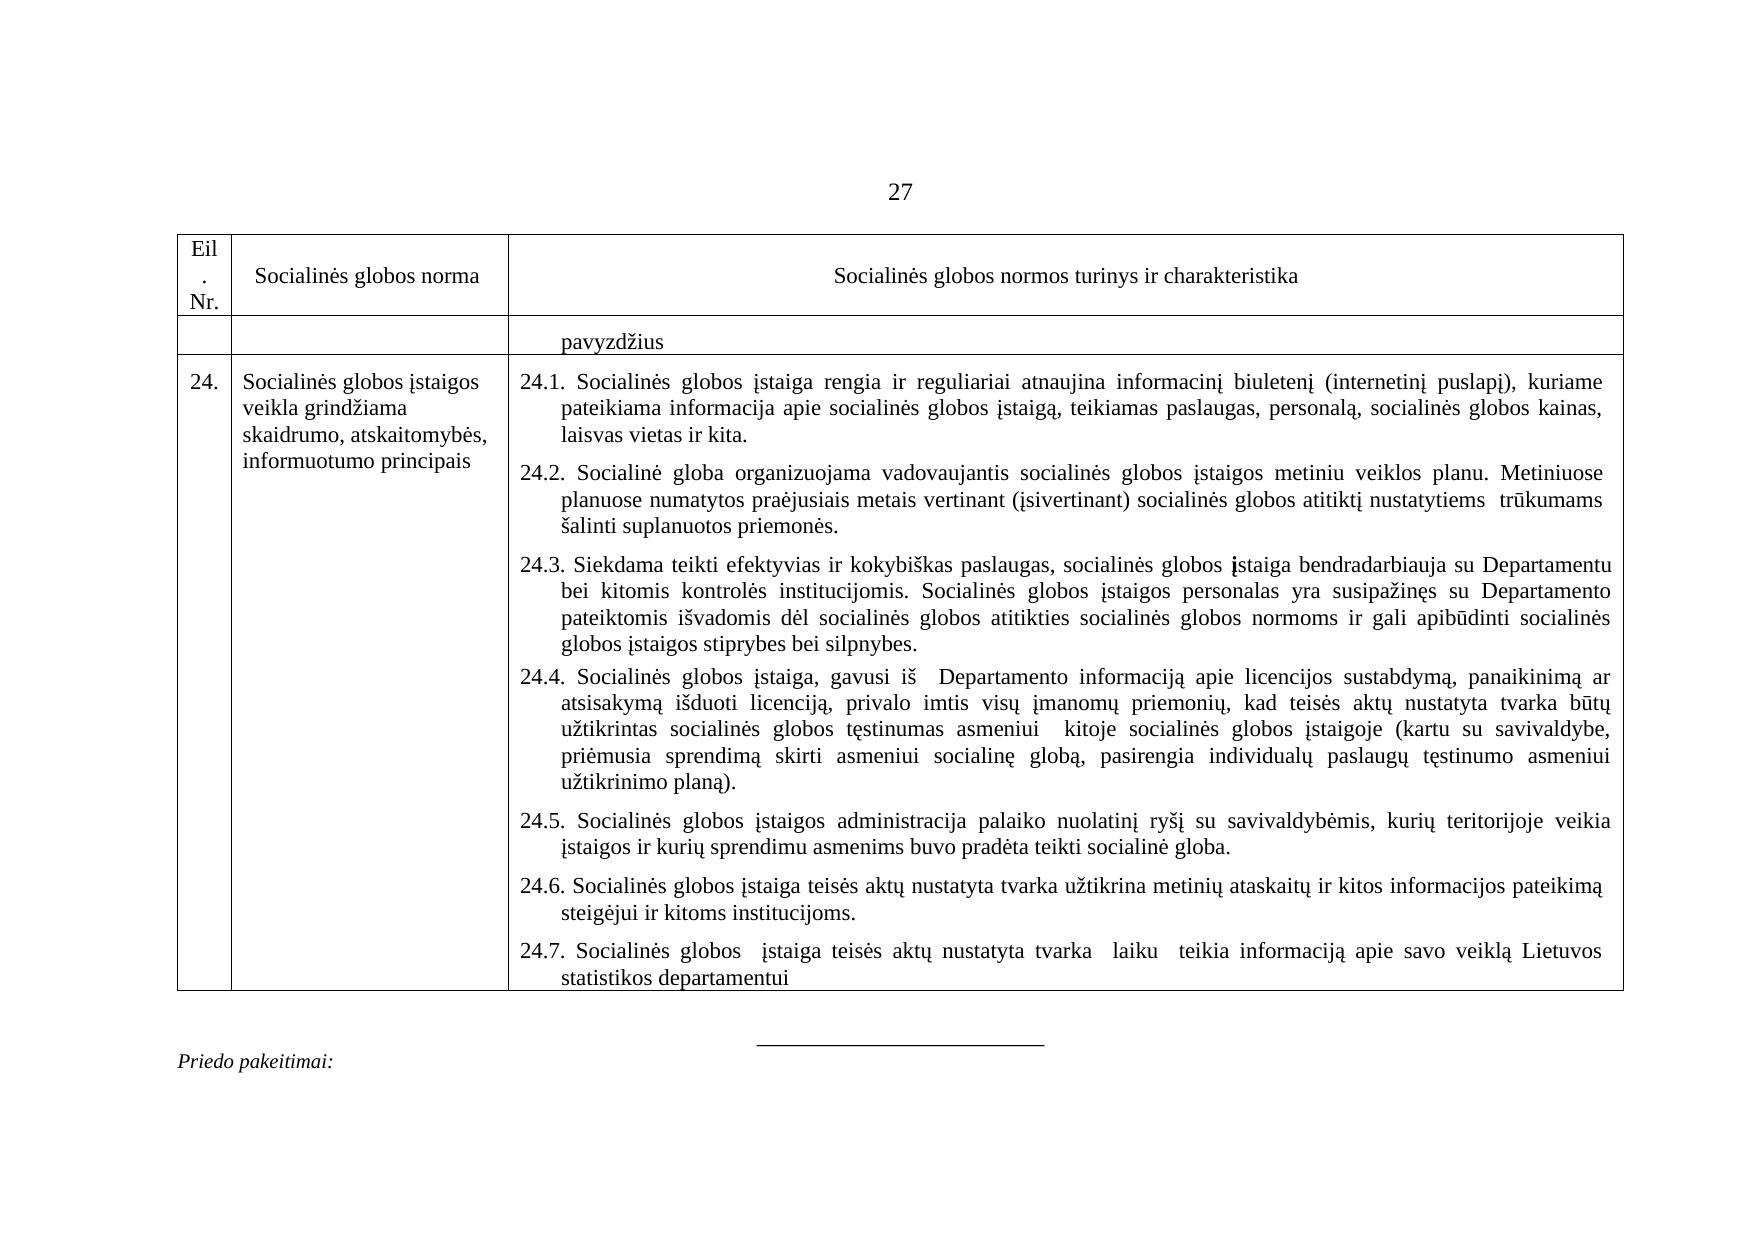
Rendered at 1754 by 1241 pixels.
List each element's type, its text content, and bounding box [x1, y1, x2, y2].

table_header Eil. Nr. [178, 235, 231, 314]
table_header Socialinės globos norma [232, 235, 508, 314]
table_header Socialinės globos normos turinys ir charakteristika [509, 235, 1623, 314]
table_cell [178, 316, 231, 354]
table_cell 24.1. Socialinės globos įstaiga rengia ir reguliariai atnaujina informacinį biuletenį (internetinį puslapį), kuriame pateikiama informacija apie socialinės globos įstaigą, teikiamas paslaugas, personalą, socialinės globos kainas, laisvas vietas ir kita. 24.2. Socialinė globa organizuojama vadovaujantis socialinės globos įstaigos metiniu veiklos planu. Metiniuose planuose numatytos praėjusiais metais vertinant (įsivertinant) socialinės globos atitiktį nustatytiems trūkumams šalinti suplanuotos priemonės. 24.3. Siekdama teikti efektyvias ir kokybiškas paslaugas, socialinės globos įstaiga bendradarbiauja su Departamentu bei kitomis kontrolės institucijomis. Socialinės globos įstaigos personalas yra susipažinęs su Departamento pateiktomis išvadomis dėl socialinės globos atitikties socialinės globos normoms ir gali apibūdinti socialinės globos įstaigos stiprybes bei silpnybes. 24.4. Socialinės globos įstaiga, gavusi iš Departamento informaciją apie licencijos sustabdymą, panaikinimą ar atsisakymą išduoti licenciją, privalo imtis visų įmanomų priemonių, kad teisės aktų nustatyta tvarka būtų užtikrintas socialinės globos tęstinumas asmeniui kitoje socialinės globos įstaigoje (kartu su savivaldybe, priėmusia sprendimą skirti asmeniui socialinę globą, pasirengia individualų paslaugų tęstinumo asmeniui užtikrinimo planą). 24.5. Socialinės globos įstaigos administracija palaiko nuolatinį ryšį su savivaldybėmis, kurių teritorijoje veikia įstaigos ir kurių sprendimu asmenims buvo pradėta teikti socialinė globa. 24.6. Socialinės globos įstaiga teisės aktų nustatyta tvarka užtikrina metinių ataskaitų ir kitos informacijos pateikimą steigėjui ir kitoms institucijoms. 24.7. Socialinės globos įstaiga teisės aktų nustatyta tvarka laiku teikia informaciją apie savo veiklą Lietuvos statistikos departamentui [509, 355, 1623, 990]
table_cell Socialinės globos įstaigos veikla grindžiama skaidrumo, atskaitomybės, informuotumo principais [232, 355, 508, 990]
table_cell [232, 316, 508, 354]
table_cell 24. [178, 355, 231, 990]
table_cell pavyzdžius [509, 316, 1623, 354]
text Priedo pakeitimai: [177, 1049, 1624, 1073]
text _______________________ [177, 1020, 1624, 1049]
